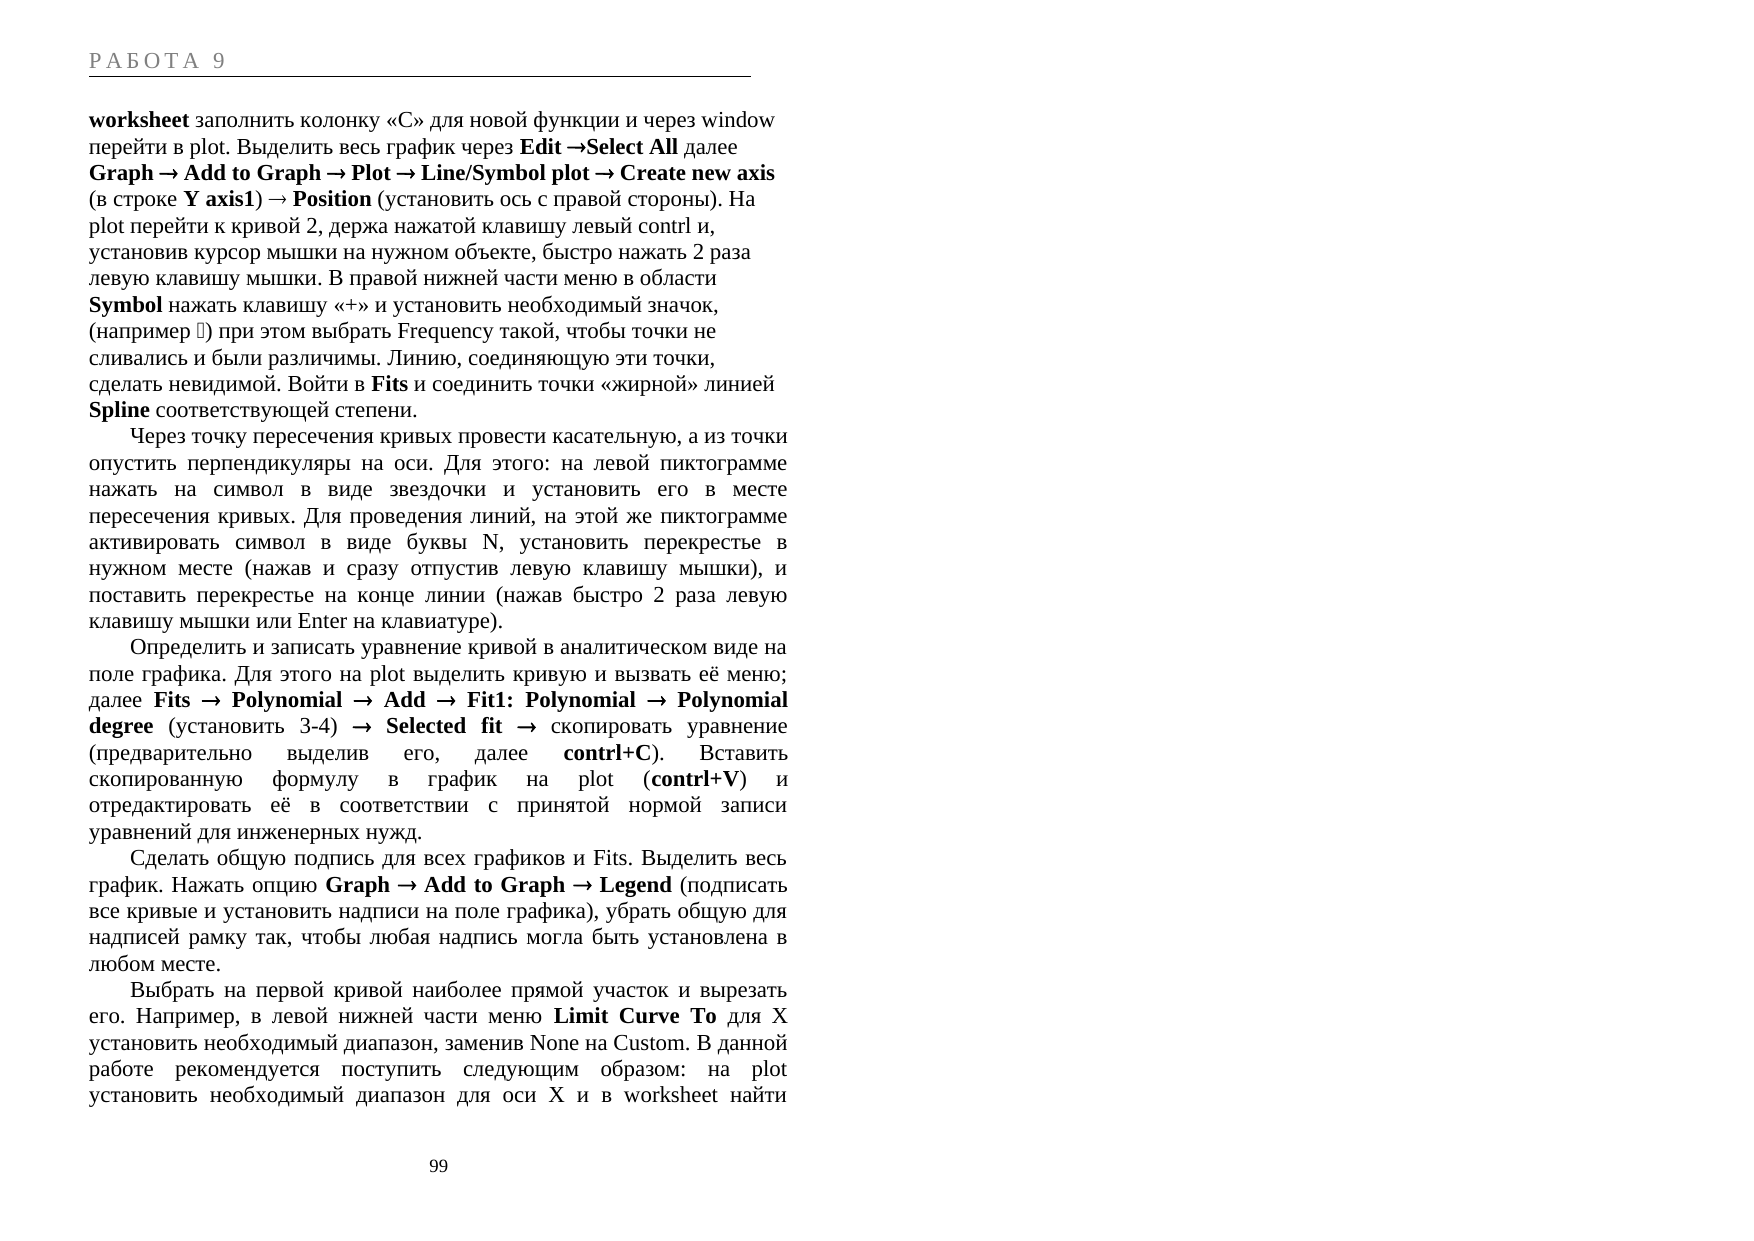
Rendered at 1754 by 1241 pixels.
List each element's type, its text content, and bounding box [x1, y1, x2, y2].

text Определить и записать уравнение кривой в аналитическом виде на поле графика. Для этого на plot выделить кривую и вызвать её меню; далее Fits  Polynomial  Add  Fit1: Polynomial  Polynomial degree (установить 3-4)  Selected fit  скопировать уравнение (предварительно выделив его, далее contrl+С). Вставить скопированную формулу в график на plot (contrl+V) и отредактировать её в соответствии с принятой нормой записи уравнений для инженерных нужд. [89, 633, 788, 844]
text Сделать общую подпись для всех графиков и Fits. Выделить весь график. Нажать опцию Graph  Add to Graph  Legend (подписать все кривые и установить надписи на поле графика), убрать общую для надписей рамку так, чтобы любая надпись могла быть установлена в любом месте. [89, 844, 788, 976]
text worksheet заполнить колонку «C» для новой функции и через window перейти в plot. Выделить весь график через Edit Select All далее Graph  Add to Graph  Plot  Line/Symbol plot  Create new axis (в строке Y axis1)  Position (установить ось с правой стороны). На plot перейти к кривой 2, держа нажатой клавишу левый contrl и, установив курсор мышки на нужном объекте, быстро нажать 2 раза левую клавишу мышки. В правой нижней части меню в области Symbol нажать клавишу «+» и установить необходимый значок, (например ) при этом выбрать Frequency такой, чтобы точки не сливались и были различимы. Линию, соединяющую эти точки, сделать невидимой. Войти в Fits и соединить точки «жирной» линией Spline соответствующей степени. [89, 106, 788, 423]
text Через точку пересечения кривых провести касательную, а из точки опустить перпендикуляры на оси. Для этого: на левой пиктограмме нажать на символ в виде звездочки и установить его в месте пересечения кривых. Для проведения линий, на этой же пиктограмме активировать символ в виде буквы N, установить перекрестье в нужном месте (нажав и сразу отпустив левую клавишу мышки), и поставить перекрестье на конце линии (нажав быстро 2 раза левую клавишу мышки или Enter на клавиатуре). [89, 423, 788, 633]
text Выбрать на первой кривой наиболее прямой участок и вырезать его. Например, в левой нижней части меню Limit Curve To для Х установить необходимый диапазон, заменив None на Custom. В данной работе рекомендуется поступить следующим образом: на plot установить необходимый диапазон для оси Х и в worksheet найти [89, 976, 788, 1108]
